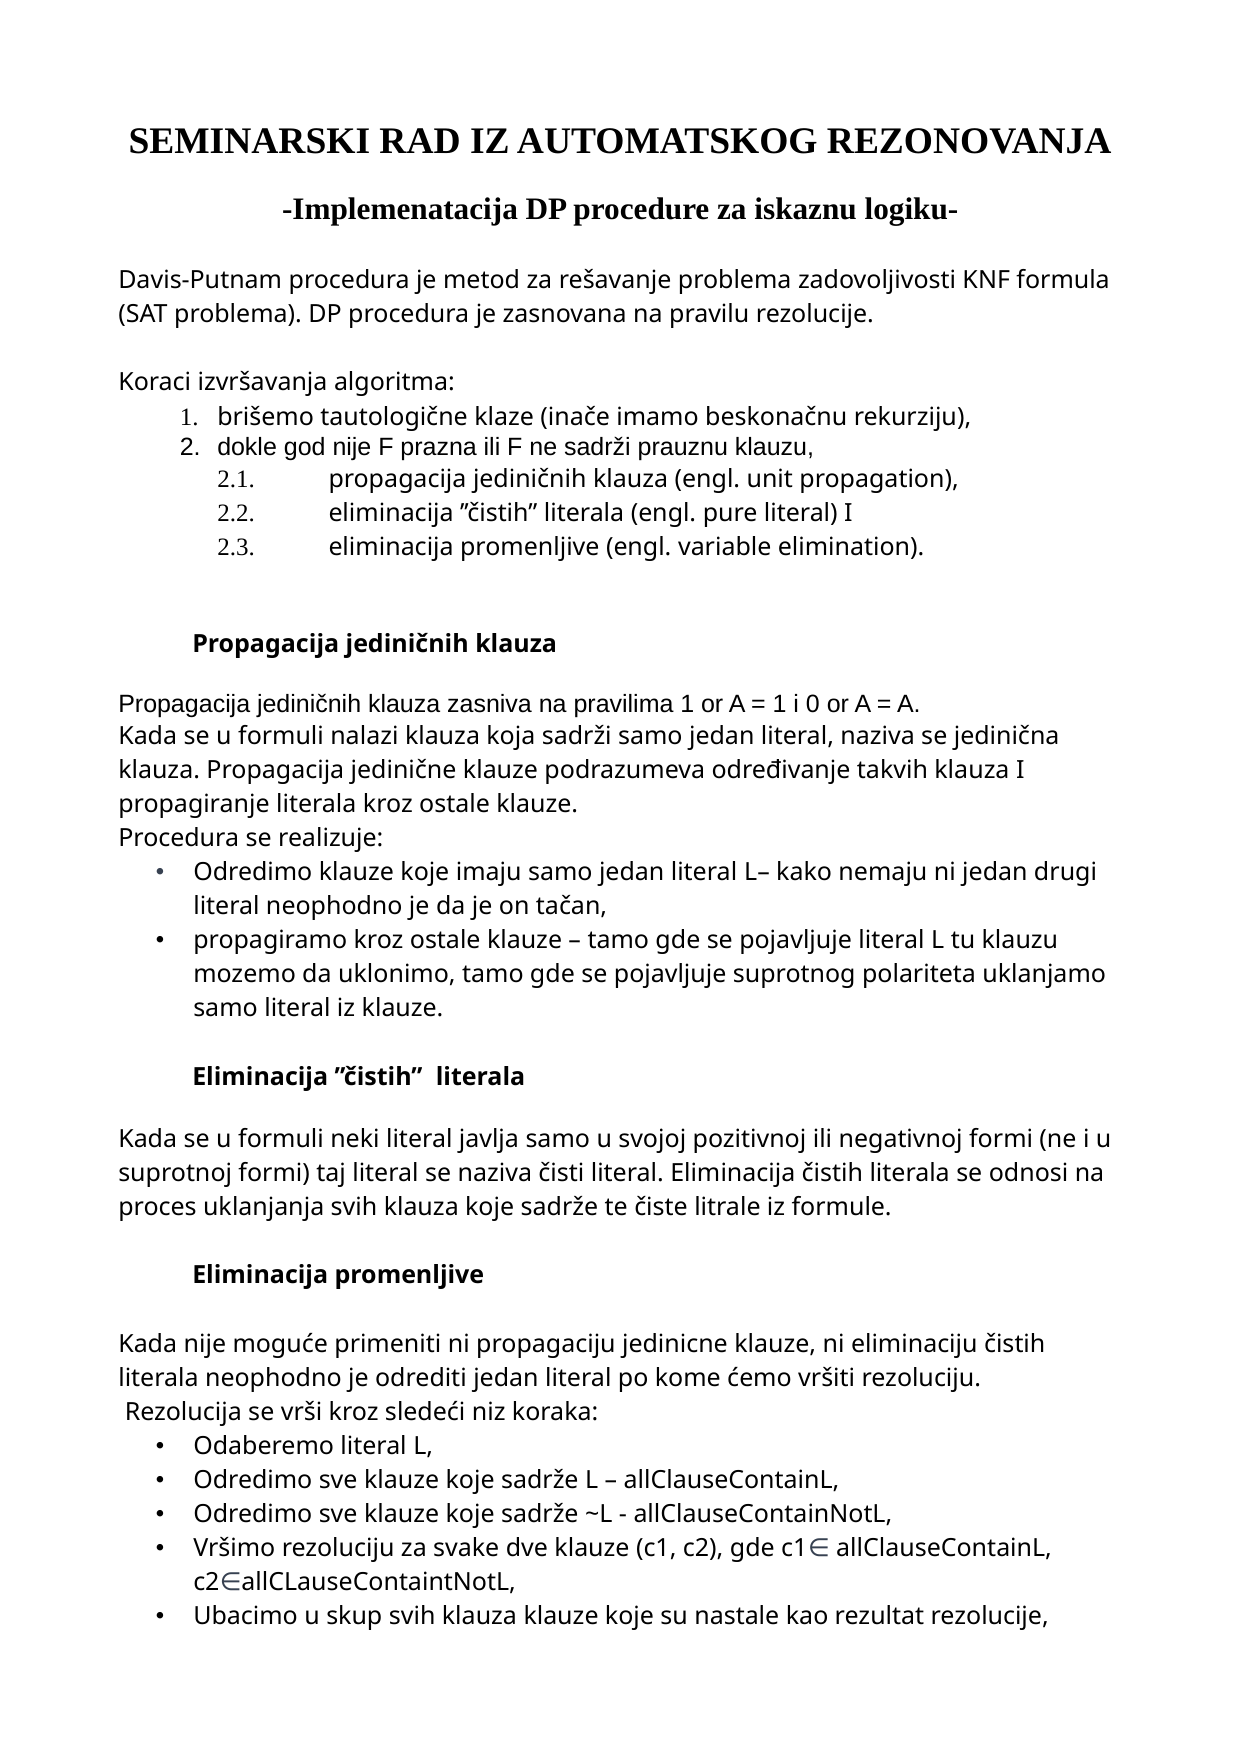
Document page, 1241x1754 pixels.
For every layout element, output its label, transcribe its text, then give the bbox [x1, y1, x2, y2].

list propagacija jediničnih klauza (engl. unit propagation), [217, 461, 1122, 495]
list Vršimo rezoluciju za svake dve klauze (c1, c2), gde c1∈ allClauseContainL, c2∈allCLauseContaintNotL, [156, 1530, 1122, 1598]
list eliminacija promenljive (engl. variable elimination). [217, 529, 1122, 563]
text Eliminacija promenljive [118, 1257, 1122, 1291]
text Rezolucija se vrši kroz sledeći niz koraka: [118, 1393, 1122, 1427]
text Kada se u formuli neki literal javlja samo u svojoj pozitivnoj ili negativnoj formi (ne i u suprotnoj formi) taj literal se naziva čisti literal. Eliminacija čistih literala se odnosi na proces uklanjanja svih klauza koje sadrže te čiste litrale iz formule. [118, 1121, 1122, 1223]
text SEMINARSKI RAD IZ AUTOMATSKOG REZONOVANJA [118, 118, 1122, 161]
list Odredimo sve klauze koje sadrže L – allClauseContainL, [156, 1462, 1122, 1496]
text Eliminacija ’’čistih” literala [118, 1058, 1122, 1092]
text Procedura se realizuje: [118, 820, 1122, 854]
text Propagacija jediničnih klauza [118, 626, 1122, 660]
list propagiramo kroz ostale klauze – tamo gde se pojavljuje literal L tu klauzu mozemo da uklonimo, tamo gde se pojavljuje suprotnog polariteta uklanjamo samo literal iz klauze. [156, 922, 1122, 1024]
list Odredimo klauze koje imaju samo jedan literal L– kako nemaju ni jedan drugi literal neophodno je da je on tačan, [156, 854, 1122, 922]
text Propagacija jediničnih klauza zasniva na pravilima 1 or A = 1 i 0 or A = A. [118, 689, 1122, 717]
list dokle god nije F prazna ili F ne sadrži prauznu klauzu, [179, 432, 1122, 461]
text Koraci izvršavanja algoritma: [118, 364, 1122, 398]
text -Implemenatacija DP procedure za iskaznu logiku- [118, 190, 1122, 226]
list eliminacija ’’čistih” literala (engl. pure literal) I [217, 495, 1122, 529]
list brišemo tautologične klaze (inače imamo beskonačnu rekurziju), [179, 398, 1122, 432]
list Odaberemo literal L, [156, 1427, 1122, 1462]
list Ubacimo u skup svih klauza klauze koje su nastale kao rezultat rezolucije, [156, 1598, 1122, 1632]
text Kada se u formuli nalazi klauza koja sadrži samo jedan literal, naziva se jedinična klauza. Propagacija jedinične klauze podrazumeva određivanje takvih klauza I propagiranje literala kroz ostale klauze. [118, 717, 1122, 820]
list Odredimo sve klauze koje sadrže ~L - allClauseContainNotL, [156, 1496, 1122, 1530]
text Davis-Putnam procedura je metod za rešavanje problema zadovoljivosti KNF formula (SAT problema). DP procedura je zasnovana na pravilu rezolucije. [118, 262, 1122, 330]
text Kada nije moguće primeniti ni propagaciju jedinicne klauze, ni eliminaciju čistih literala neophodno je odrediti jedan literal po kome ćemo vršiti rezoluciju. [118, 1325, 1122, 1393]
